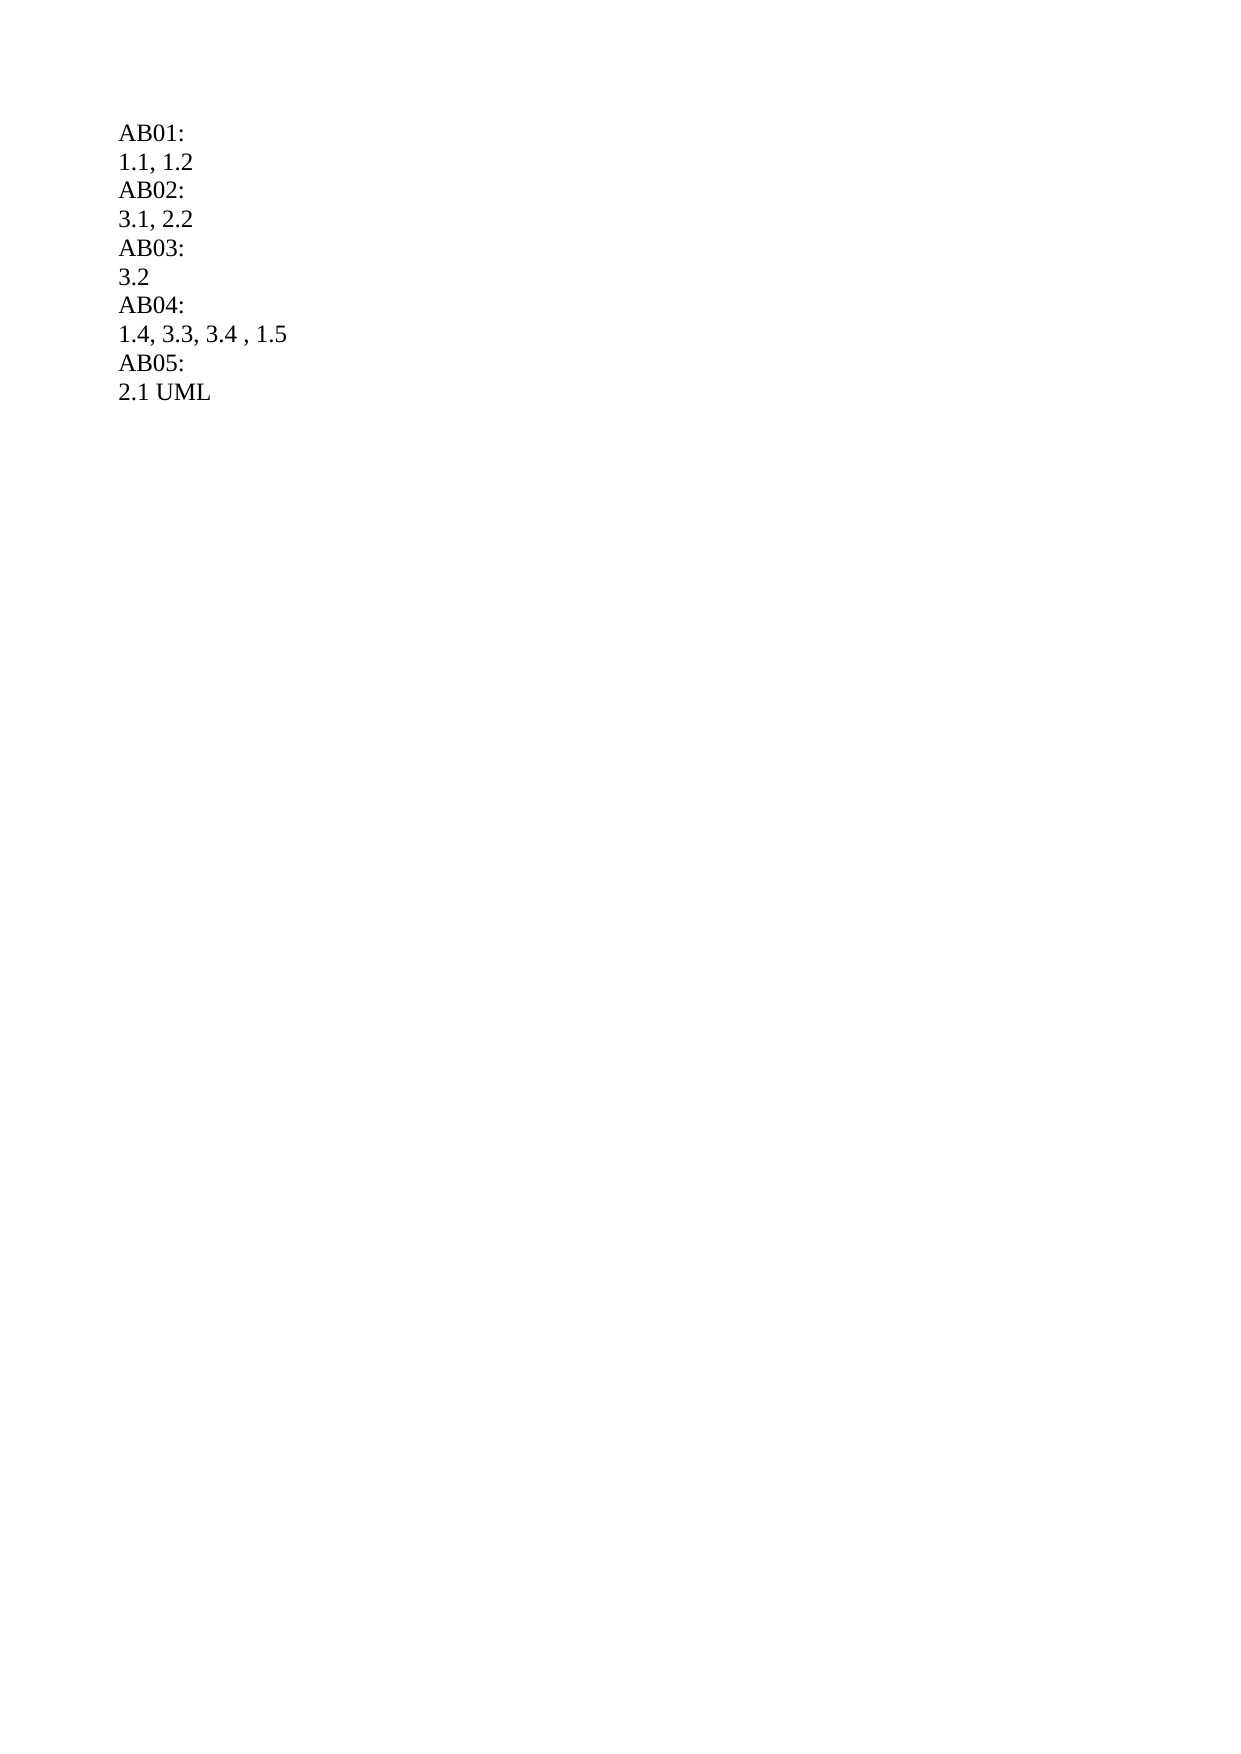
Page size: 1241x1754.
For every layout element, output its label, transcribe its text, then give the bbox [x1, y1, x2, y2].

text AB03: [118, 233, 1122, 262]
text 1.1, 1.2 [118, 147, 1122, 176]
text AB02: [118, 176, 1122, 204]
text 1.4, 3.3, 3.4 , 1.5 [118, 319, 1122, 348]
text 3.2 [118, 262, 1122, 291]
text 2.1 UML [118, 377, 1122, 406]
text AB05: [118, 348, 1122, 377]
text AB01: [118, 118, 1122, 147]
text 3.1, 2.2 [118, 204, 1122, 233]
text AB04: [118, 291, 1122, 319]
